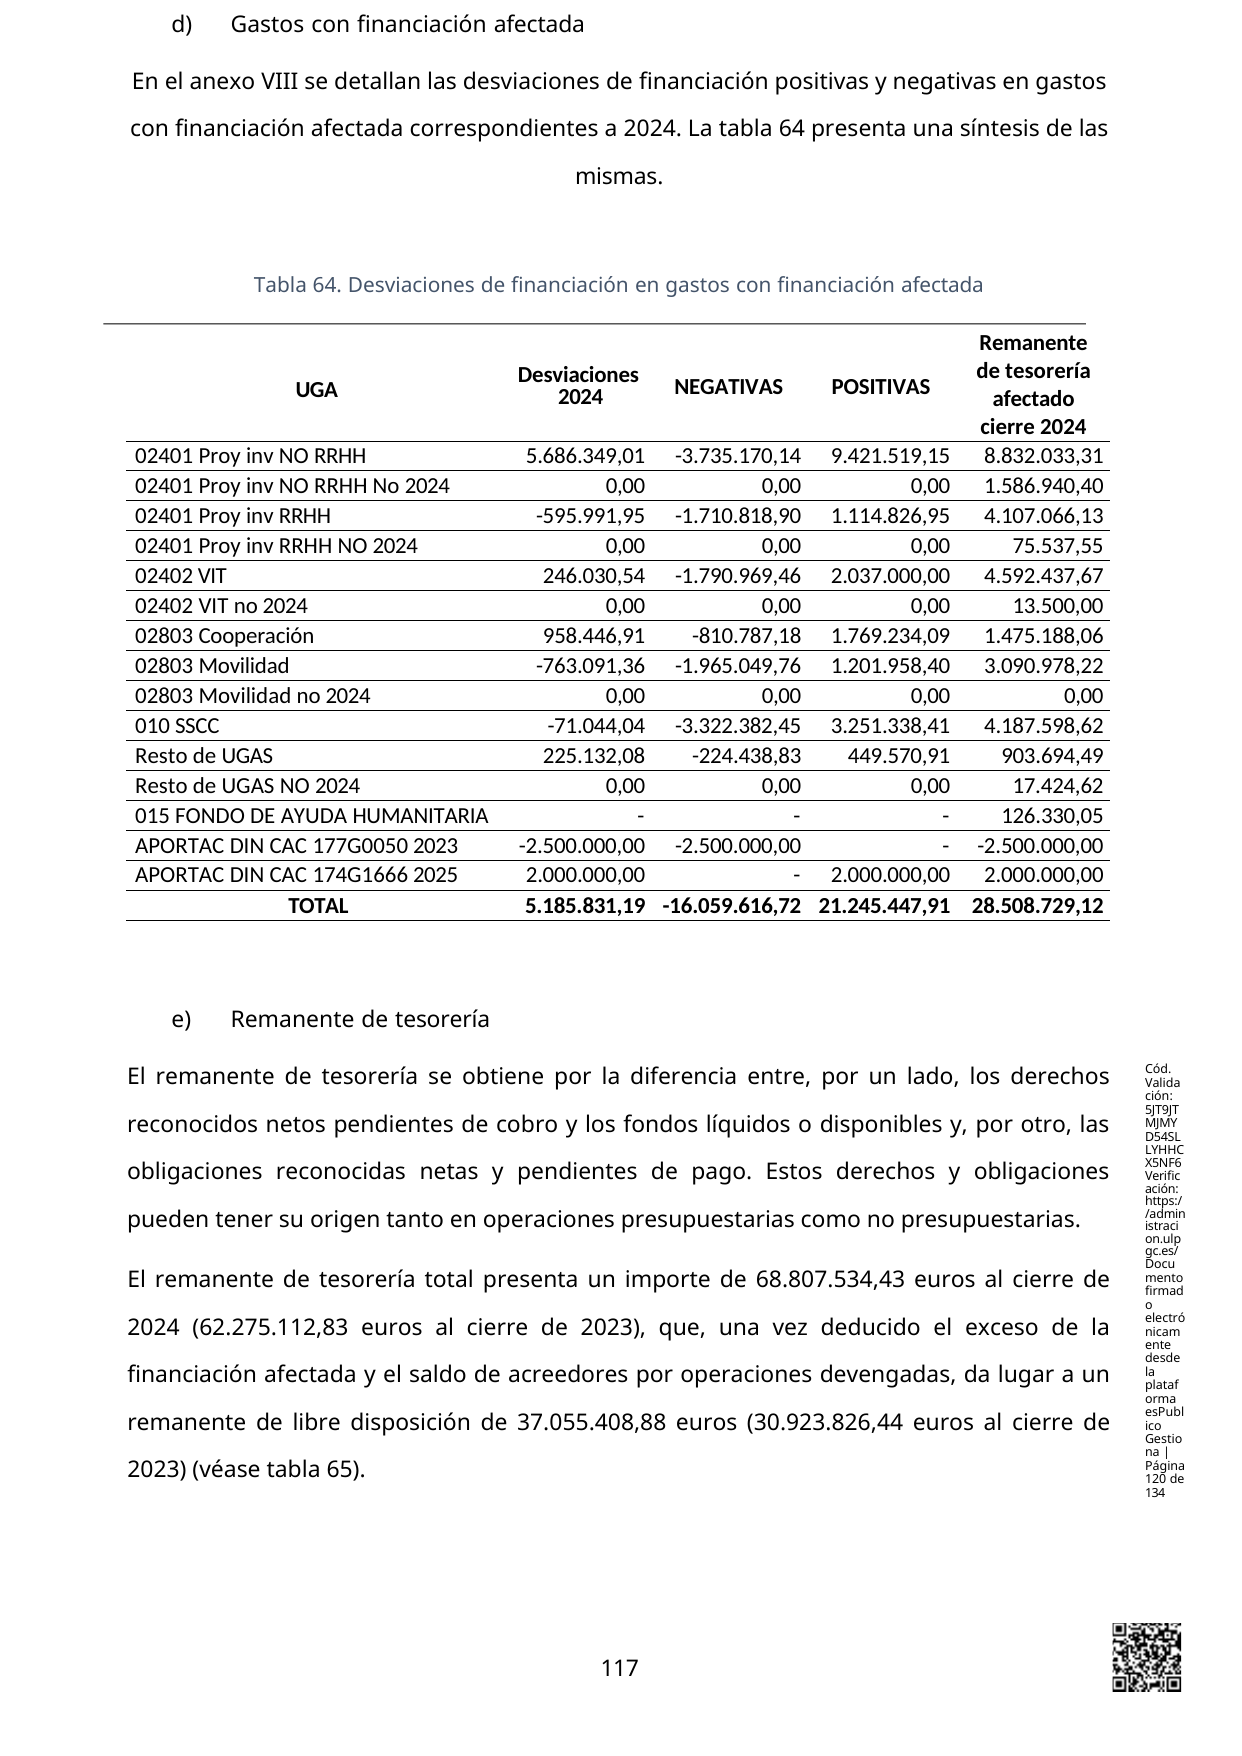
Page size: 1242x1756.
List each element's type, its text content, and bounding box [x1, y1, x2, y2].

table_cell 0,00 [652, 531, 808, 560]
table_cell Resto de UGAS [126, 741, 503, 770]
table_cell 903.694,49 [960, 741, 1110, 770]
table_header 8.832.033,31 [960, 442, 1110, 470]
table_cell Resto de UGAS NO 2024 [126, 771, 503, 800]
table_cell 3.251.338,41 [808, 711, 959, 740]
table_cell 02402 VIT [126, 561, 503, 590]
table_header 9.421.519,15 [808, 442, 959, 470]
table_cell 246.030,54 [503, 561, 652, 590]
table_cell -16.059.616,72 [652, 891, 808, 920]
table_cell -1.710.818,90 [652, 501, 808, 530]
table_cell 2.000.000,00 [960, 861, 1110, 889]
text Verificación: https://administracion.ulpgc.es/ [1145, 1171, 1186, 1258]
table_cell -2.500.000,00 [503, 831, 652, 859]
table_cell 0,00 [503, 771, 652, 800]
table_cell 2.000.000,00 [503, 861, 652, 889]
text Cód. Validación: 5JT9JTMJMYD54SLLYHHCX5NF6 [1145, 1063, 1186, 1171]
table_cell 0,00 [652, 591, 808, 620]
text El remanente de tesorería se obtiene por la diferencia entre, por un lado, los derechos reconocidos netos pendientes de cobro y los fondos líquidos o disponibles y, por otro, las obligaciones reconocidas netas y pendientes de pago. Estos derechos y obligaciones pueden tener su origen tanto en operaciones presupuestarias como no presupuestarias. [127, 1060, 1111, 1234]
table_cell 0,00 [808, 531, 959, 560]
table_cell 0,00 [652, 471, 808, 500]
table_cell 02803 Movilidad [126, 651, 503, 680]
table_cell 0,00 [503, 531, 652, 560]
table_cell -810.787,18 [652, 621, 808, 650]
table_cell 2.000.000,00 [808, 861, 959, 889]
table_cell 0,00 [808, 771, 959, 800]
text En el anexo VIII se detallan las desviaciones de financiación positivas y negativas en gastos con financiación afectada correspondientes a 2024. La tabla 64 presenta una síntesis de las mismas. [127, 65, 1111, 191]
table_cell TOTAL [126, 891, 503, 920]
table_header -3.735.170,14 [652, 442, 808, 470]
text NEGATIVAS POSITIVAS [674, 372, 932, 401]
table_cell 0,00 [652, 681, 808, 710]
table_cell 958.446,91 [503, 621, 652, 650]
table_cell -2.500.000,00 [652, 831, 808, 859]
table_cell -224.438,83 [652, 741, 808, 770]
table_cell 1.201.958,40 [808, 651, 959, 680]
table_cell 3.090.978,22 [960, 651, 1110, 680]
table_cell 0,00 [503, 681, 652, 710]
table_cell 28.508.729,12 [960, 891, 1110, 920]
table_header 5.686.349,01 [503, 442, 652, 470]
table_cell 13.500,00 [960, 591, 1110, 620]
table_cell 0,00 [808, 591, 959, 620]
table_cell 02402 VIT no 2024 [126, 591, 503, 620]
table_header 02401 Proy inv NO RRHH [126, 442, 503, 470]
table_cell -3.322.382,45 [652, 711, 808, 740]
table_cell 225.132,08 [503, 741, 652, 770]
table_cell -763.091,36 [503, 651, 652, 680]
table_cell 2.037.000,00 [808, 561, 959, 590]
table_cell 02401 Proy inv RRHH NO 2024 [126, 531, 503, 560]
table_cell 010 SSCC [126, 711, 503, 740]
table_cell 1.475.188,06 [960, 621, 1110, 650]
table_cell 02401 Proy inv NO RRHH No 2024 [126, 471, 503, 500]
table_cell 75.537,55 [960, 531, 1110, 560]
table_cell 02401 Proy inv RRHH [126, 501, 503, 530]
table_cell 1.769.234,09 [808, 621, 959, 650]
table_cell 0,00 [808, 681, 959, 710]
table_cell 5.185.831,19 [503, 891, 652, 920]
table_cell 449.570,91 [808, 741, 959, 770]
table_cell 17.424,62 [960, 771, 1110, 800]
text 2024 [103, 388, 603, 409]
table_cell 4.107.066,13 [960, 501, 1110, 530]
text Tabla 64. Desviaciones de financiación en gastos con financiación afectada [133, 270, 1104, 298]
table_cell -2.500.000,00 [960, 831, 1110, 859]
table_cell 0,00 [960, 681, 1110, 710]
text Documento firmado electrónicamente desde la plataforma esPublico Gestiona | Página 120 de 134 [1145, 1258, 1186, 1500]
table_cell -1.965.049,76 [652, 651, 808, 680]
text Remanente de tesorería afectado cierre 2024 [975, 328, 1091, 441]
table_cell 0,00 [808, 471, 959, 500]
list Gastos con financiación afectada [171, 8, 1153, 39]
table_cell 4.187.598,62 [960, 711, 1110, 740]
table_cell 126.330,05 [960, 801, 1110, 830]
table_cell 0,00 [503, 471, 652, 500]
text UGA Desviaciones [295, 360, 642, 388]
table_cell - [808, 831, 959, 859]
table_cell APORTAC DIN CAC 177G0050 2023 [126, 831, 503, 859]
table_cell - [808, 801, 959, 830]
table_cell -1.790.969,46 [652, 561, 808, 590]
table_cell 4.592.437,67 [960, 561, 1110, 590]
table_cell - [503, 801, 652, 830]
table_cell 1.114.826,95 [808, 501, 959, 530]
table_cell 015 FONDO DE AYUDA HUMANITARIA [126, 801, 503, 830]
table_cell 1.586.940,40 [960, 471, 1110, 500]
list Remanente de tesorería [171, 1003, 1153, 1035]
table_cell APORTAC DIN CAC 174G1666 2025 [126, 861, 503, 889]
table_cell -595.991,95 [503, 501, 652, 530]
table_cell 0,00 [652, 771, 808, 800]
table_cell -71.044,04 [503, 711, 652, 740]
table_cell 02803 Cooperación [126, 621, 503, 650]
table_cell 21.245.447,91 [808, 891, 959, 920]
text El remanente de tesorería total presenta un importe de 68.807.534,43 euros al cierre de 2024 (62.275.112,83 euros al cierre de 2023), que, una vez deducido el exceso de la financiación afectada y el saldo de acreedores por operaciones devengadas, da lugar a un remanente de libre disposición de 37.055.408,88 euros (30.923.826,44 euros al cierre de 2023) (véase tabla 65). [127, 1263, 1111, 1484]
table_cell - [652, 861, 808, 889]
table_cell - [652, 801, 808, 830]
table_cell 02803 Movilidad no 2024 [126, 681, 503, 710]
table_cell 0,00 [503, 591, 652, 620]
